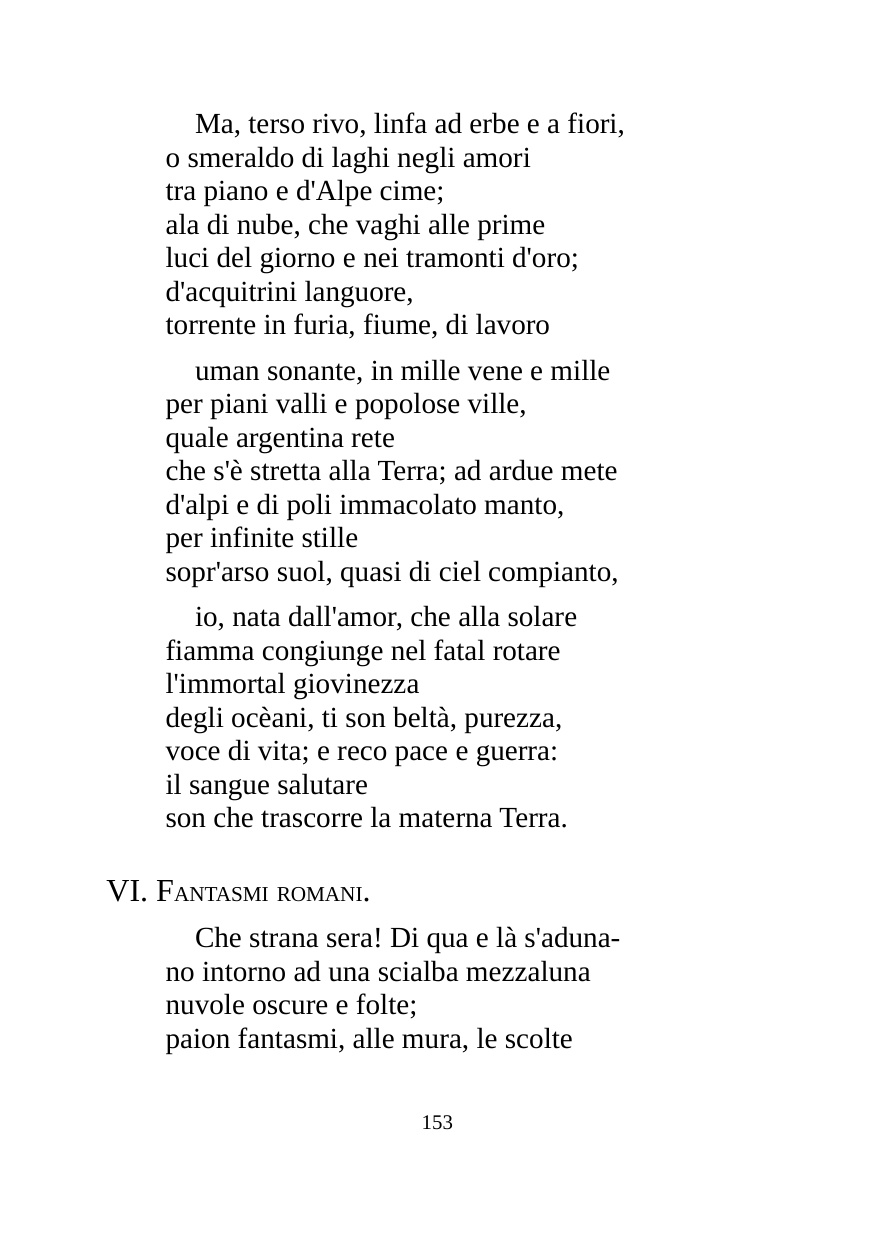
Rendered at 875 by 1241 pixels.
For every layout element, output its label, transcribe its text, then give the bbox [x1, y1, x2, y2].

subtitle VI. Fantasmi romani. [106, 871, 768, 908]
text Che strana sera! Di qua e là s'aduna- no intorno ad una scialba mezzaluna nuvole oscure e folte; paion fantasmi, alle mura, le scolte [165, 920, 768, 1054]
text io, nata dall'amor, che alla solare fiamma congiunge nel fatal rotare l'immortal giovinezza degli ocèani, ti son beltà, purezza, voce di vita; e reco pace e guerra: il sangue salutare son che trascorre la materna Terra. [165, 599, 768, 834]
text uman sonante, in mille vene e mille per piani valli e popolose ville, quale argentina rete che s'è stretta alla Terra; ad ardue mete d'alpi e di poli immacolato manto, per infinite stille sopr'arso suol, quasi di ciel compianto, [165, 353, 768, 588]
text Ma, terso rivo, linfa ad erbe e a fiori, o smeraldo di laghi negli amori tra piano e d'Alpe cime; ala di nube, che vaghi alle prime luci del giorno e nei tramonti d'oro; d'acquitrini languore, torrente in furia, fiume, di lavoro [165, 106, 768, 341]
